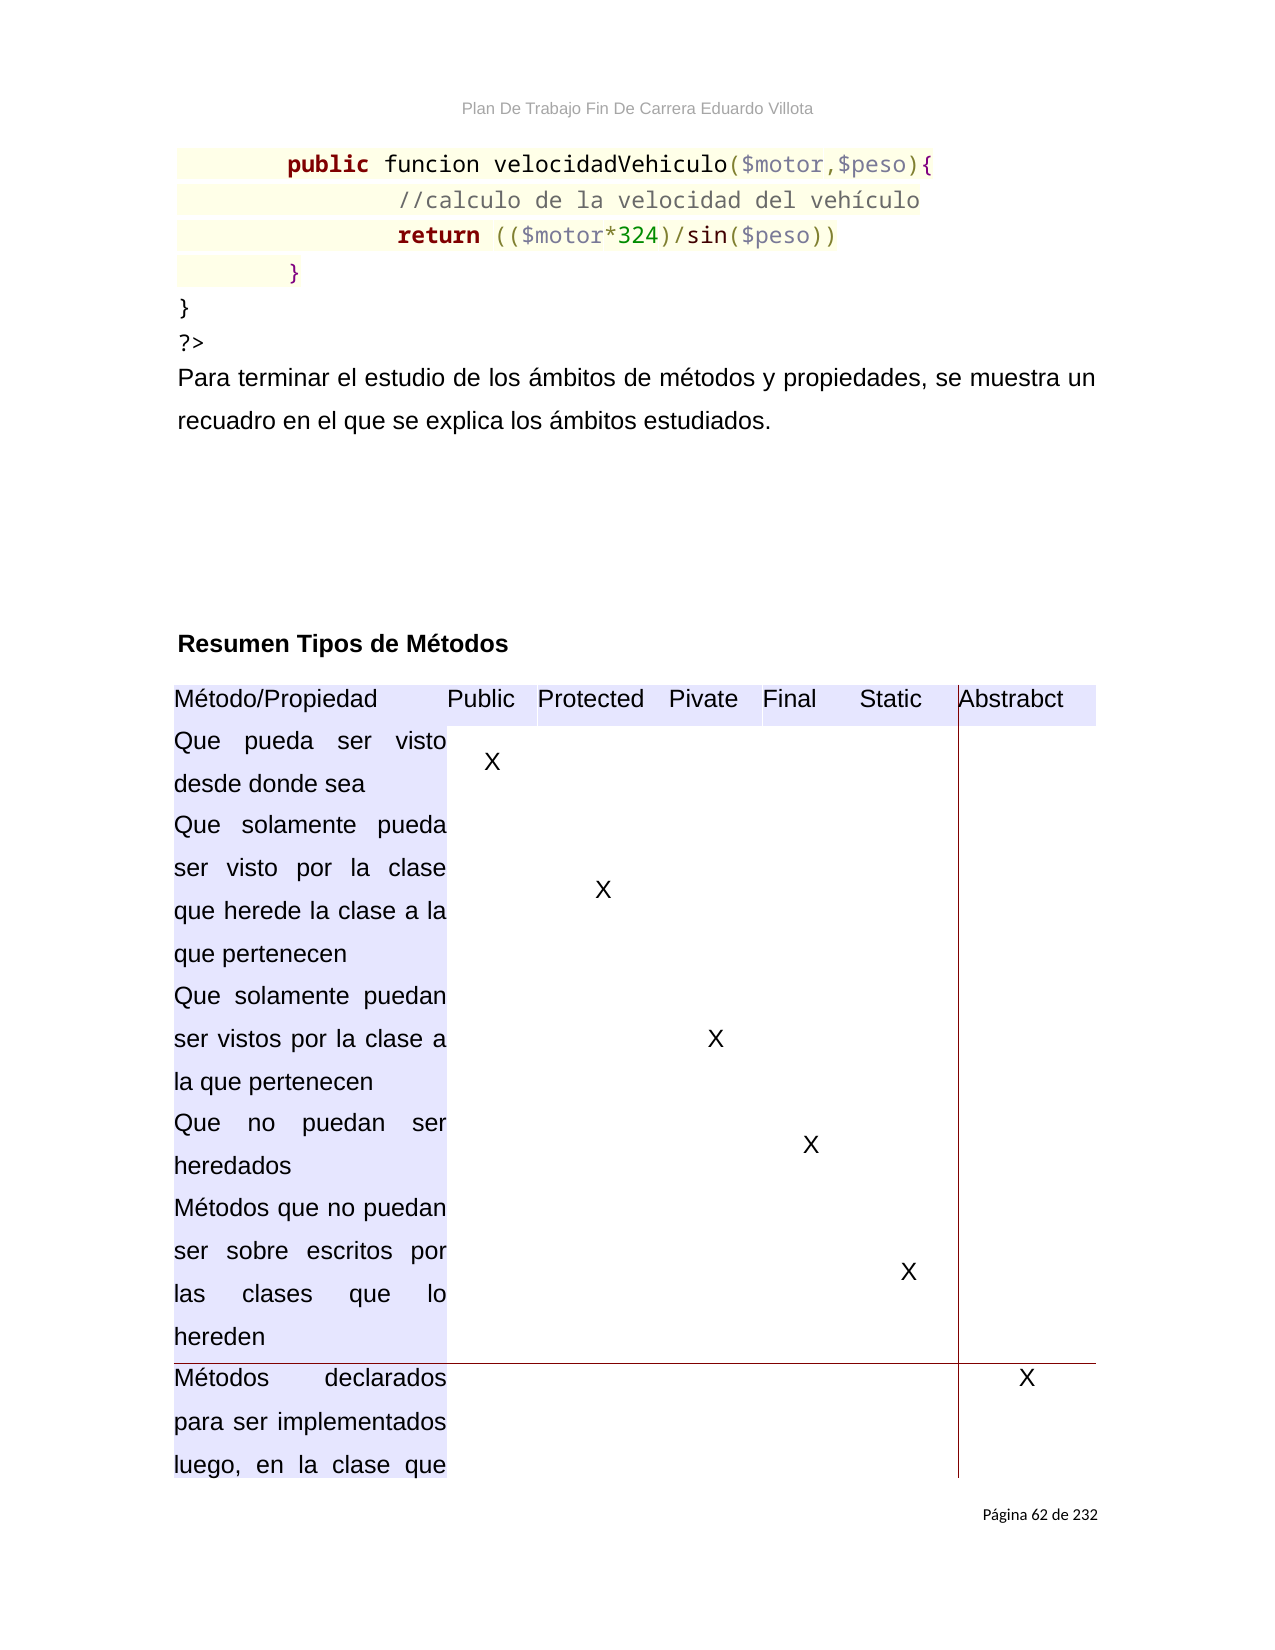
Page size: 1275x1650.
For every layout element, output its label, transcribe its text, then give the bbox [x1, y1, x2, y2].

table_cell [859, 1364, 958, 1478]
table_cell [763, 1364, 859, 1478]
table_header Abstrabct [959, 685, 1096, 726]
text ?> [177, 327, 1098, 358]
table_cell [447, 981, 537, 1108]
table_cell [669, 810, 762, 981]
text } [177, 291, 1098, 323]
table_cell [859, 810, 958, 981]
table_cell Que pueda ser visto desde donde sea [174, 726, 447, 810]
table_cell [959, 810, 1096, 981]
text Para terminar el estudio de los ámbitos de métodos y propiedades, se muestra un recuadro en el que se explica los ámbitos estudiados. [177, 363, 1098, 435]
table_cell X [447, 726, 537, 810]
table_cell [669, 1193, 762, 1363]
table_cell [447, 1364, 537, 1478]
table_cell X [959, 1364, 1096, 1478]
table_cell [538, 981, 669, 1108]
table_cell [959, 726, 1096, 810]
text Resumen Tipos de Métodos [177, 629, 1098, 658]
table_cell [763, 1193, 859, 1363]
table_cell X [669, 981, 762, 1108]
table_cell [538, 1193, 669, 1363]
table_cell [669, 726, 762, 810]
table_cell Que solamente puedan ser vistos por la clase a la que pertenecen [174, 981, 447, 1108]
table_header Static [859, 685, 958, 726]
table_cell Que no puedan ser heredados [174, 1108, 447, 1193]
table_cell [763, 726, 859, 810]
table_header Public [447, 685, 537, 726]
table_cell Que solamente pueda ser visto por la clase que herede la clase a la que pertenecen [174, 810, 447, 981]
table_cell [447, 810, 537, 981]
table_cell [447, 1193, 537, 1363]
table_cell [538, 1364, 669, 1478]
table_cell [959, 981, 1096, 1108]
table_cell Métodos declarados para ser implementados luego, en la clase que [174, 1364, 447, 1478]
table_cell [669, 1108, 762, 1193]
text return (($motor*324)/sin($peso)) [177, 219, 1098, 251]
table_cell [959, 1108, 1096, 1193]
table_cell [669, 1364, 762, 1478]
table_cell [763, 981, 859, 1108]
table_cell [859, 1108, 958, 1193]
table_cell [859, 726, 958, 810]
table_cell [447, 1108, 537, 1193]
text public funcion velocidadVehiculo($motor,$peso){ [177, 148, 1098, 179]
table_header Método/Propiedad [174, 685, 447, 726]
table_header Final [763, 685, 859, 726]
table_cell [959, 1193, 1096, 1363]
table_cell [538, 726, 669, 810]
table_cell X [538, 810, 669, 981]
table_cell [763, 810, 859, 981]
table_cell [859, 981, 958, 1108]
text //calculo de la velocidad del vehículo [177, 183, 1098, 215]
table_cell [538, 1108, 669, 1193]
table_cell Métodos que no puedan ser sobre escritos por las clases que lo hereden [174, 1193, 447, 1363]
table_cell X [763, 1108, 859, 1193]
table_cell X [859, 1193, 958, 1363]
table_header Protected [538, 685, 669, 726]
table_header Pivate [669, 685, 762, 726]
text } [177, 255, 1098, 287]
